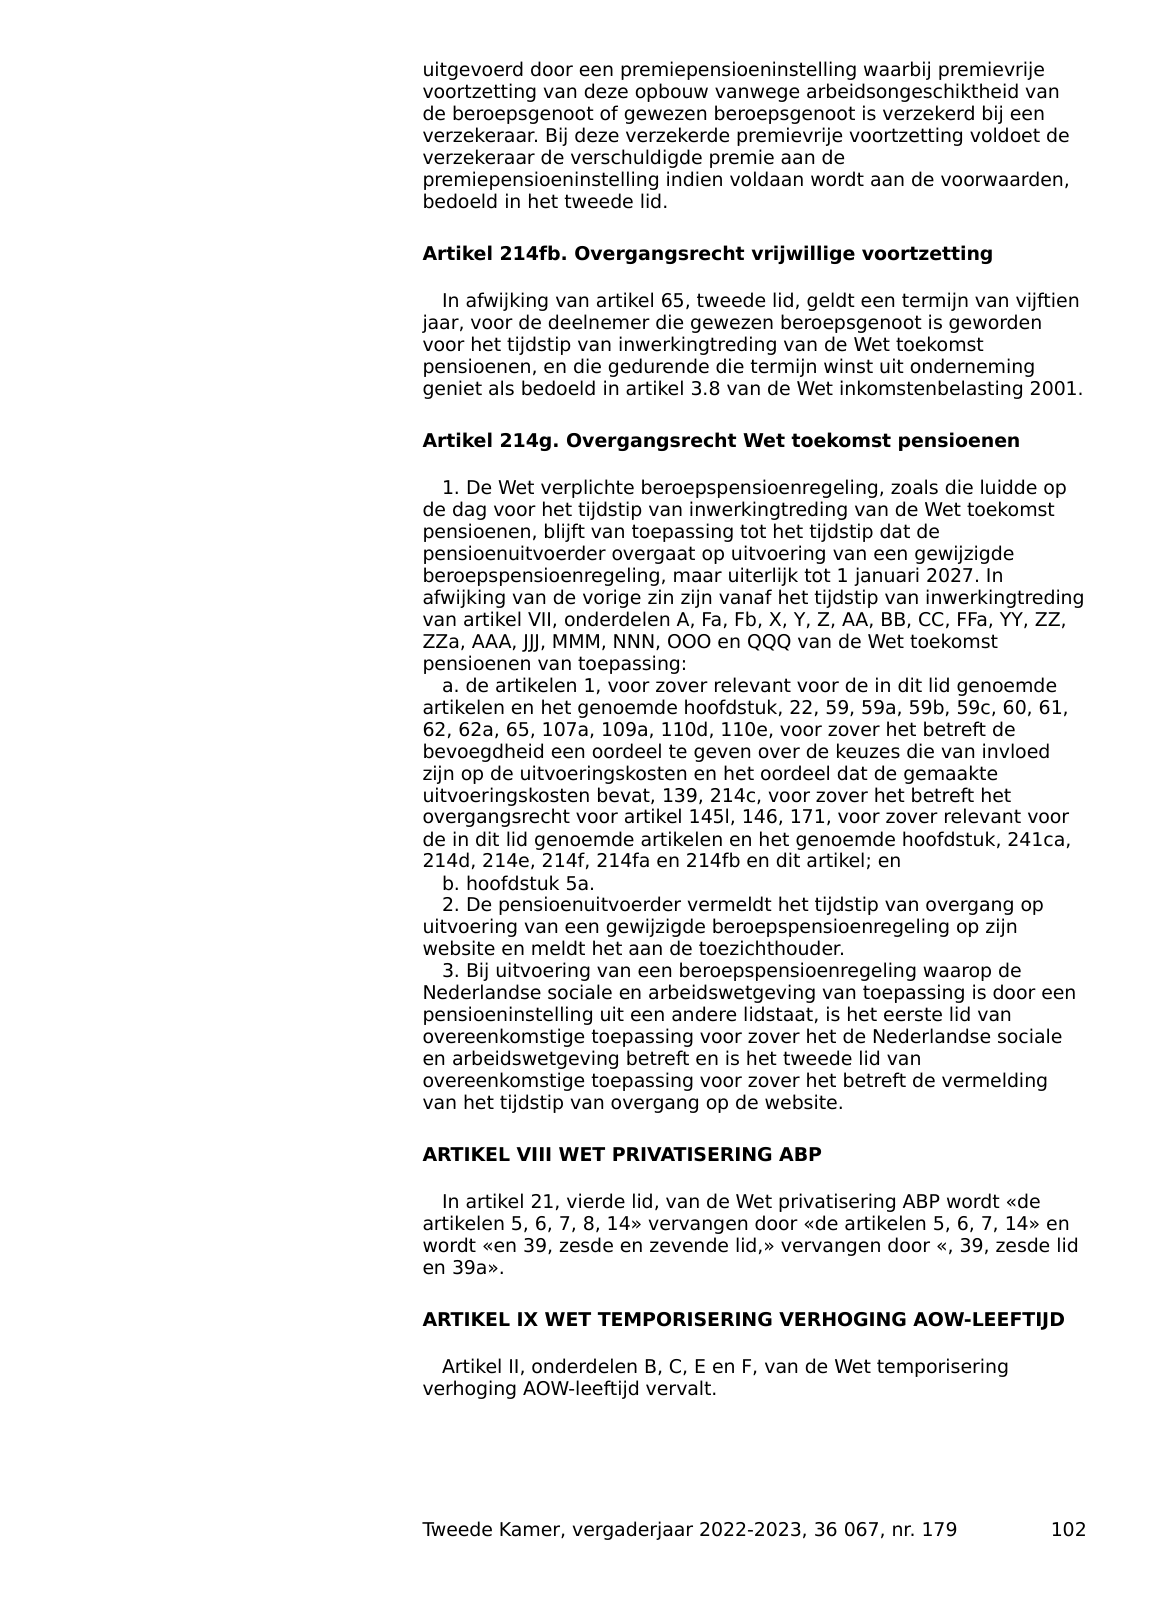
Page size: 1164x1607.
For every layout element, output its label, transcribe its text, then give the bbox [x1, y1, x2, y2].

text 3. Bij uitvoering van een beroepspensioenregeling waarop de Nederlandse sociale en arbeidswetgeving van toepassing is door een pensioeninstelling uit een andere lidstaat, is het eerste lid van overeenkomstige toepassing voor zover het de Nederlandse sociale en arbeidswetgeving betreft en is het tweede lid van overeenkomstige toepassing voor zover het betreft de vermelding van het tijdstip van overgang op de website. [422, 960, 1087, 1114]
text a. de artikelen 1, voor zover relevant voor de in dit lid genoemde artikelen en het genoemde hoofdstuk, 22, 59, 59a, 59b, 59c, 60, 61, 62, 62a, 65, 107a, 109a, 110d, 110e, voor zover het betreft de bevoegdheid een oordeel te geven over de keuzes die van invloed zijn op de uitvoeringskosten en het oordeel dat de gemaakte uitvoeringskosten bevat, 139, 214c, voor zover het betreft het overgangsrecht voor artikel 145l, 146, 171, voor zover relevant voor de in dit lid genoemde artikelen en het genoemde hoofdstuk, 241ca, 214d, 214e, 214f, 214fa en 214fb en dit artikel; en [422, 674, 1087, 872]
text Artikel II, onderdelen B, C, E en F, van de Wet temporisering verhoging AOW-leeftijd vervalt. [422, 1356, 1087, 1400]
text In afwijking van artikel 65, tweede lid, geldt een termijn van vijftien jaar, voor de deelnemer die gewezen beroepsgenoot is geworden voor het tijdstip van inwerkingtreding van de Wet toekomst pensioenen, en die gedurende die termijn winst uit onderneming geniet als bedoeld in artikel 3.8 van de Wet inkomstenbelasting 2001. [422, 290, 1087, 400]
text uitgevoerd door een premiepensioeninstelling waarbij premievrije voortzetting van deze opbouw vanwege arbeidsongeschiktheid van de beroepsgenoot of gewezen beroepsgenoot is verzekerd bij een verzekeraar. Bij deze verzekerde premievrije voortzetting voldoet de verzekeraar de verschuldigde premie aan de premiepensioeninstelling indien voldaan wordt aan de voorwaarden, bedoeld in het tweede lid. [422, 59, 1087, 213]
text 1. De Wet verplichte beroepspensioenregeling, zoals die luidde op de dag voor het tijdstip van inwerkingtreding van de Wet toekomst pensioenen, blijft van toepassing tot het tijdstip dat de pensioenuitvoerder overgaat op uitvoering van een gewijzigde beroepspensioenregeling, maar uiterlijk tot 1 januari 2027. In afwijking van de vorige zin zijn vanaf het tijdstip van inwerkingtreding van artikel VII, onderdelen A, Fa, Fb, X, Y, Z, AA, BB, CC, FFa, YY, ZZ, ZZa, AAA, JJJ, MMM, NNN, OOO en QQQ van de Wet toekomst pensioenen van toepassing: [422, 477, 1087, 674]
subtitle Artikel 214g. Overgangsrecht Wet toekomst pensioenen [422, 430, 1087, 452]
subtitle ARTIKEL VIII WET PRIVATISERING ABP [422, 1144, 1087, 1166]
text In artikel 21, vierde lid, van de Wet privatisering ABP wordt «de artikelen 5, 6, 7, 8, 14» vervangen door «de artikelen 5, 6, 7, 14» en wordt «en 39, zesde en zevende lid,» vervangen door «, 39, zesde lid en 39a». [422, 1191, 1087, 1279]
text 2. De pensioenuitvoerder vermeldt het tijdstip van overgang op uitvoering van een gewijzigde beroepspensioenregeling op zijn website en meldt het aan de toezichthouder. [422, 894, 1087, 960]
subtitle Artikel 214fb. Overgangsrecht vrijwillige voortzetting [422, 243, 1087, 265]
subtitle ARTIKEL IX WET TEMPORISERING VERHOGING AOW-LEEFTIJD [422, 1309, 1087, 1331]
text b. hoofdstuk 5a. [422, 872, 1087, 894]
